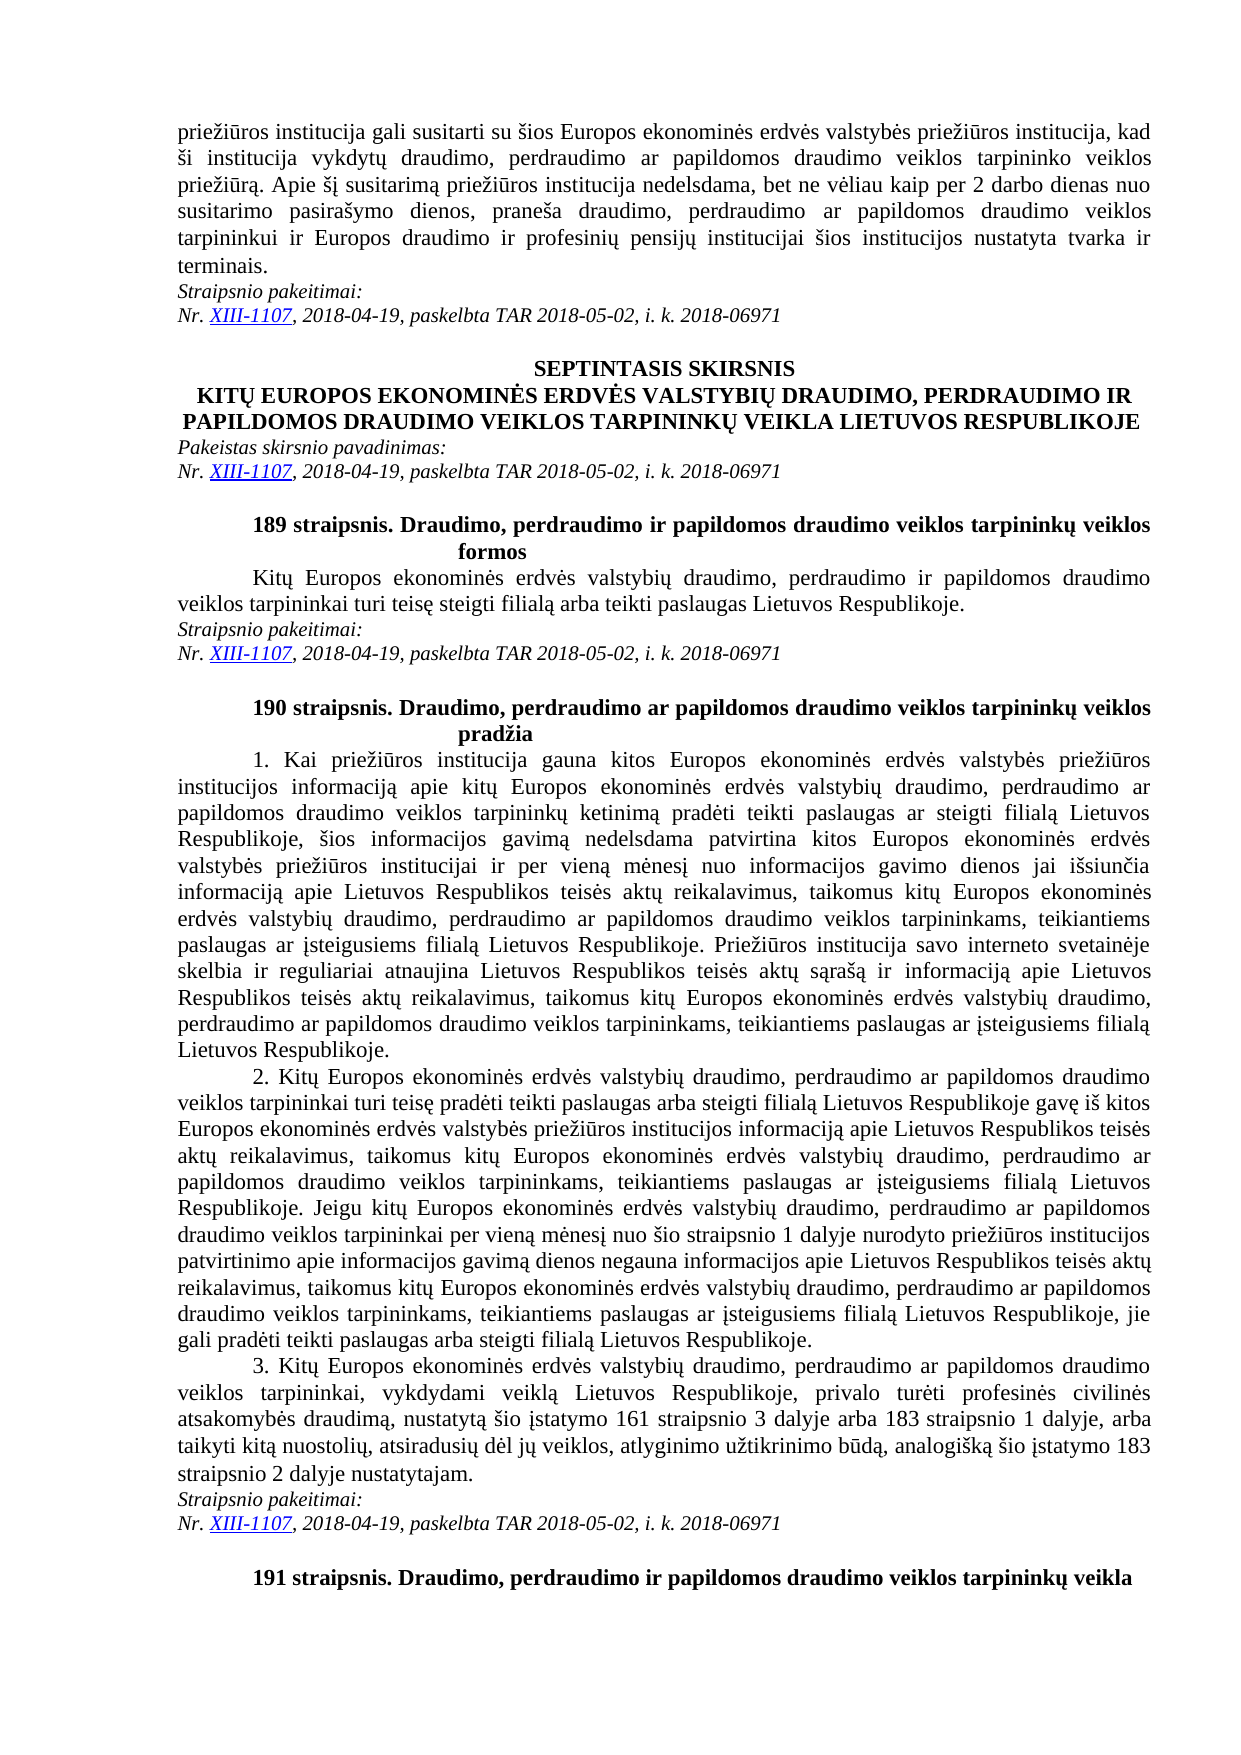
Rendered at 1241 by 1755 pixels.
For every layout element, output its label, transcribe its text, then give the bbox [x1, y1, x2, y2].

text Nr. XIII-1107, 2018-04-19, paskelbta TAR 2018-05-02, i. k. 2018-06971 [177, 459, 1152, 483]
text Kitų Europos ekonominės erdvės valstybių draudimo, perdraudimo ir papildomos draudimo veiklos tarpininkai turi teisę steigti filialą arba teikti paslaugas Lietuvos Respublikoje. [177, 564, 1152, 617]
text KITŲ EUROPOS EKONOMINĖS ERDVĖS VALSTYBIŲ DRAUDIMO, PERDRAUDIMO IR PAPILDOMOS DRAUDIMO VEIKLOS TARPININKŲ VEIKLA LIETUVOS RESPUBLIKOJE [177, 382, 1152, 434]
text Straipsnio pakeitimai: [177, 1487, 1152, 1511]
text Straipsnio pakeitimai: [177, 617, 1152, 641]
text 190 straipsnis. Draudimo, perdraudimo ar papildomos draudimo veiklos tarpininkų veiklos pradžia [252, 694, 1152, 746]
text priežiūros institucija gali susitarti su šios Europos ekonominės erdvės valstybės priežiūros institucija, kad ši institucija vykdytų draudimo, perdraudimo ar papildomos draudimo veiklos tarpininko veiklos priežiūrą. Apie šį susitarimą priežiūros institucija nedelsdama, bet ne vėliau kaip per 2 darbo dienas nuo susitarimo pasirašymo dienos, praneša draudimo, perdraudimo ar papildomos draudimo veiklos tarpininkui ir Europos draudimo ir profesinių pensijų institucijai šios institucijos nustatyta tvarka ir terminais. [177, 118, 1152, 279]
text 3. Kitų Europos ekonominės erdvės valstybių draudimo, perdraudimo ar papildomos draudimo veiklos tarpininkai, vykdydami veiklą Lietuvos Respublikoje, privalo turėti profesinės civilinės atsakomybės draudimą, nustatytą šio įstatymo 161 straipsnio 3 dalyje arba 183 straipsnio 1 dalyje, arba taikyti kitą nuostolių, atsiradusių dėl jų veiklos, atlyginimo užtikrinimo būdą, analogišką šio įstatymo 183 straipsnio 2 dalyje nustatytajam. [177, 1353, 1152, 1487]
text SEPTINTASIS skirsnis [177, 356, 1152, 382]
text 2. Kitų Europos ekonominės erdvės valstybių draudimo, perdraudimo ar papildomos draudimo veiklos tarpininkai turi teisę pradėti teikti paslaugas arba steigti filialą Lietuvos Respublikoje gavę iš kitos Europos ekonominės erdvės valstybės priežiūros institucijos informaciją apie Lietuvos Respublikos teisės aktų reikalavimus, taikomus kitų Europos ekonominės erdvės valstybių draudimo, perdraudimo ar papildomos draudimo veiklos tarpininkams, teikiantiems paslaugas ar įsteigusiems filialą Lietuvos Respublikoje. Jeigu kitų Europos ekonominės erdvės valstybių draudimo, perdraudimo ar papildomos draudimo veiklos tarpininkai per vieną mėnesį nuo šio straipsnio 1 dalyje nurodyto priežiūros institucijos patvirtinimo apie informacijos gavimą dienos negauna informacijos apie Lietuvos Respublikos teisės aktų reikalavimus, taikomus kitų Europos ekonominės erdvės valstybių draudimo, perdraudimo ar papildomos draudimo veiklos tarpininkams, teikiantiems paslaugas ar įsteigusiems filialą Lietuvos Respublikoje, jie gali pradėti teikti paslaugas arba steigti filialą Lietuvos Respublikoje. [177, 1063, 1152, 1353]
text 191 straipsnis. Draudimo, perdraudimo ir papildomos draudimo veiklos tarpininkų veikla [252, 1564, 1152, 1590]
text Straipsnio pakeitimai: [177, 279, 1152, 303]
text Nr. XIII-1107, 2018-04-19, paskelbta TAR 2018-05-02, i. k. 2018-06971 [177, 303, 1152, 327]
text 189 straipsnis. Draudimo, perdraudimo ir papildomos draudimo veiklos tarpininkų veiklos formos [252, 511, 1152, 564]
text 1. Kai priežiūros institucija gauna kitos Europos ekonominės erdvės valstybės priežiūros institucijos informaciją apie kitų Europos ekonominės erdvės valstybių draudimo, perdraudimo ar papildomos draudimo veiklos tarpininkų ketinimą pradėti teikti paslaugas ar steigti filialą Lietuvos Respublikoje, šios informacijos gavimą nedelsdama patvirtina kitos Europos ekonominės erdvės valstybės priežiūros institucijai ir per vieną mėnesį nuo informacijos gavimo dienos jai išsiunčia informaciją apie Lietuvos Respublikos teisės aktų reikalavimus, taikomus kitų Europos ekonominės erdvės valstybių draudimo, perdraudimo ar papildomos draudimo veiklos tarpininkams, teikiantiems paslaugas ar įsteigusiems filialą Lietuvos Respublikoje. Priežiūros institucija savo interneto svetainėje skelbia ir reguliariai atnaujina Lietuvos Respublikos teisės aktų sąrašą ir informaciją apie Lietuvos Respublikos teisės aktų reikalavimus, taikomus kitų Europos ekonominės erdvės valstybių draudimo, perdraudimo ar papildomos draudimo veiklos tarpininkams, teikiantiems paslaugas ar įsteigusiems filialą Lietuvos Respublikoje. [177, 746, 1152, 1063]
text Nr. XIII-1107, 2018-04-19, paskelbta TAR 2018-05-02, i. k. 2018-06971 [177, 1511, 1152, 1535]
text Nr. XIII-1107, 2018-04-19, paskelbta TAR 2018-05-02, i. k. 2018-06971 [177, 641, 1152, 665]
text Pakeistas skirsnio pavadinimas: [177, 434, 1152, 459]
